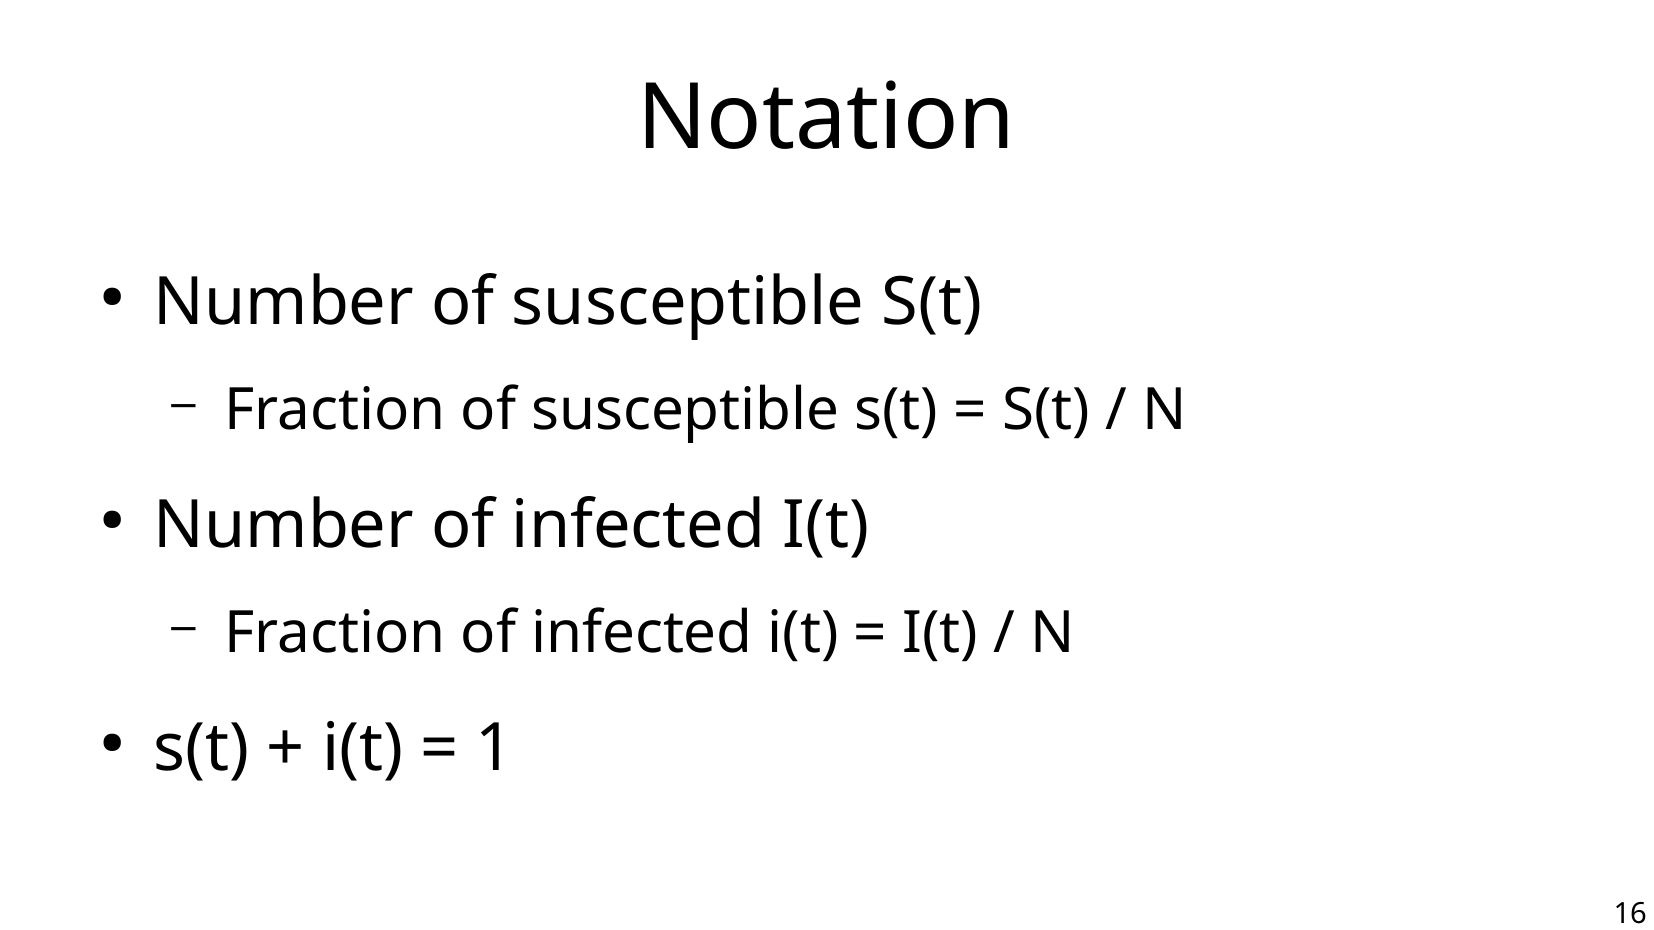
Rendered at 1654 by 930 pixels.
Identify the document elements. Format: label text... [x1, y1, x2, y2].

list Number of susceptible S(t) Fraction of susceptible s(t) = S(t) / N Number of infected I(t) Fraction of infected i(t) = I(t) / N s(t) + i(t) = 1 [82, 252, 1571, 793]
title Notation [82, 1, 1571, 225]
